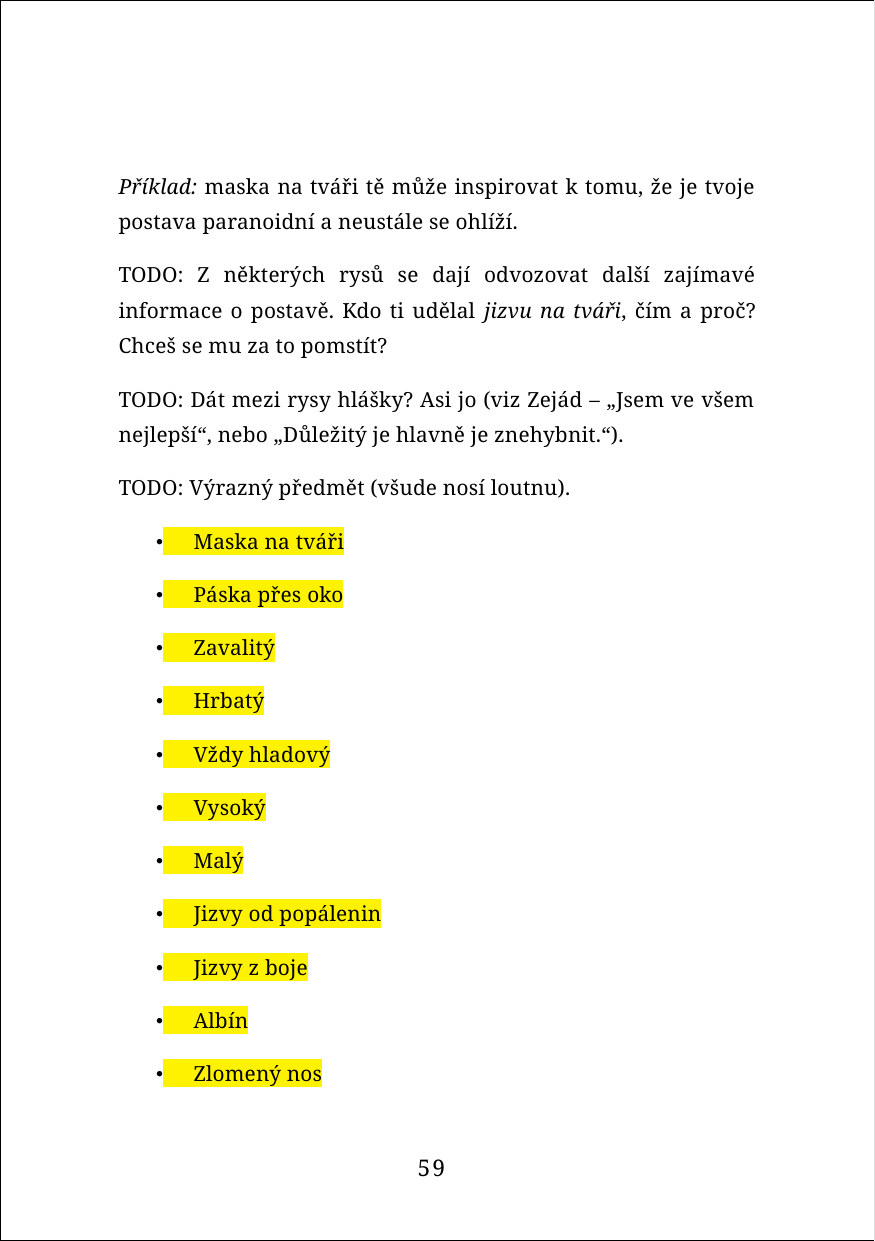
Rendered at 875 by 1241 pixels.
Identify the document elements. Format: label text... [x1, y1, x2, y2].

list Malý [156, 846, 756, 874]
list Zlomený nos [156, 1059, 756, 1087]
list Zavalitý [156, 633, 756, 662]
list Albín [156, 1006, 756, 1034]
list Hrbatý [156, 686, 756, 715]
list Maska na tváři [156, 527, 756, 555]
list Páska přes oko [156, 580, 756, 608]
text Příklad: maska na tváři tě může inspirovat k tomu, že je tvoje postava paranoidní a neustále se ohlíží. [118, 172, 756, 236]
text TODO: Dát mezi rysy hlášky? Asi jo (viz Zejád – „Jsem ve všem nejlepší“, nebo „Důležitý je hlavně je znehybnit.“). [118, 385, 756, 449]
list Jizvy od popálenin [156, 899, 756, 928]
list Vysoký [156, 793, 756, 821]
list Vždy hladový [156, 740, 756, 768]
list Jizvy z boje [156, 953, 756, 981]
text TODO: Z některých rysů se dají odvozovat další zajímavé informace o postavě. Kdo ti udělal jizvu na tváři, čím a proč? Chceš se mu za to pomstít? [118, 261, 756, 360]
text TODO: Výrazný předmět (všude nosí loutnu). [118, 473, 756, 502]
